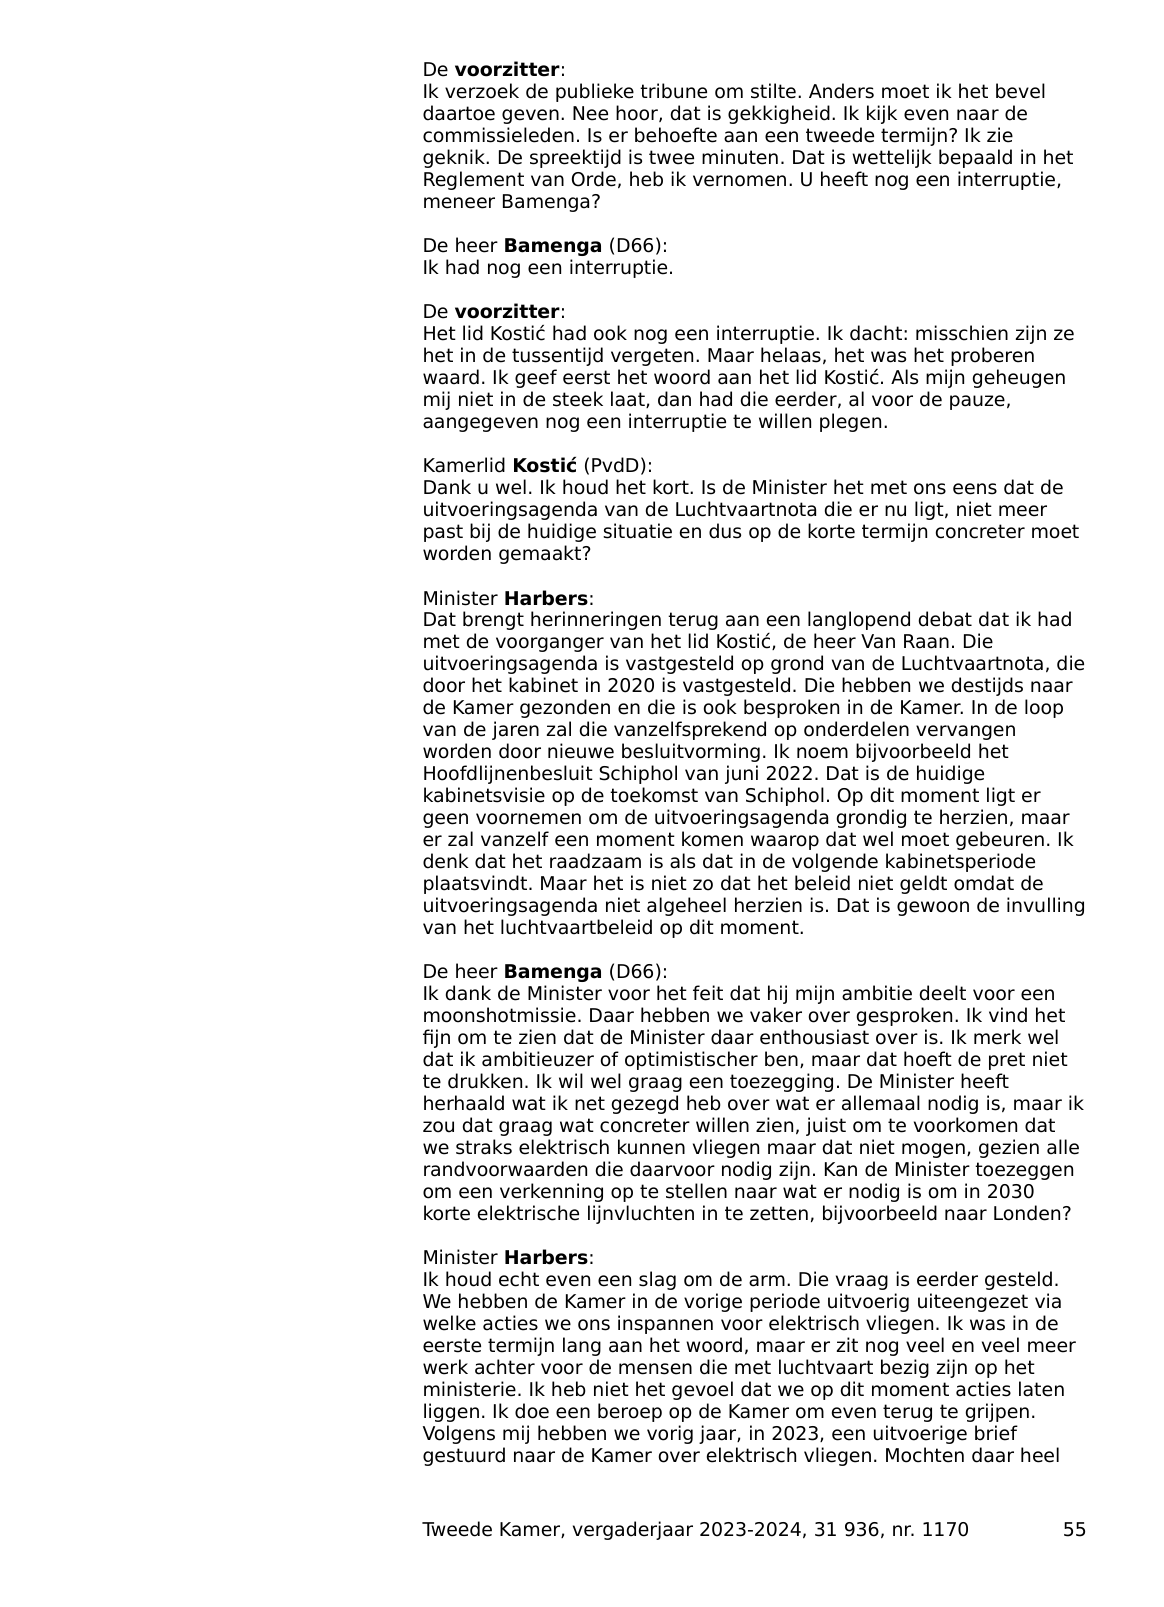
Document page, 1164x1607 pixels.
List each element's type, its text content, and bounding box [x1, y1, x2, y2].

text Ik verzoek de publieke tribune om stilte. Anders moet ik het bevel daartoe geven. Nee hoor, dat is gekkigheid. Ik kijk even naar de commissieleden. Is er behoefte aan een tweede termijn? Ik zie geknik. De spreektijd is twee minuten. Dat is wettelijk bepaald in het Reglement van Orde, heb ik vernomen. U heeft nog een interruptie, meneer Bamenga? [422, 81, 1087, 213]
text Dank u wel. Ik houd het kort. Is de Minister het met ons eens dat de uitvoeringsagenda van de Luchtvaartnota die er nu ligt, niet meer past bij de huidige situatie en dus op de korte termijn concreter moet worden gemaakt? [422, 477, 1087, 565]
text Ik dank de Minister voor het feit dat hij mijn ambitie deelt voor een moonshotmissie. Daar hebben we vaker over gesproken. Ik vind het fijn om te zien dat de Minister daar enthousiast over is. Ik merk wel dat ik ambitieuzer of optimistischer ben, maar dat hoeft de pret niet te drukken. Ik wil wel graag een toezegging. De Minister heeft herhaald wat ik net gezegd heb over wat er allemaal nodig is, maar ik zou dat graag wat concreter willen zien, juist om te voorkomen dat we straks elektrisch kunnen vliegen maar dat niet mogen, gezien alle randvoorwaarden die daarvoor nodig zijn. Kan de Minister toezeggen om een verkenning op te stellen naar wat er nodig is om in 2030 korte elektrische lijnvluchten in te zetten, bijvoorbeeld naar Londen? [422, 983, 1087, 1225]
text De heer Bamenga (D66): [422, 235, 1087, 257]
text Minister Harbers: [422, 587, 1087, 609]
text Het lid Kostić had ook nog een interruptie. Ik dacht: misschien zijn ze het in de tussentijd vergeten. Maar helaas, het was het proberen waard. Ik geef eerst het woord aan het lid Kostić. Als mijn geheugen mij niet in de steek laat, dan had die eerder, al voor de pauze, aangegeven nog een interruptie te willen plegen. [422, 323, 1087, 433]
text Kamerlid Kostić (PvdD): [422, 455, 1087, 477]
text Ik had nog een interruptie. [422, 257, 1087, 279]
text De heer Bamenga (D66): [422, 961, 1087, 983]
text De voorzitter: [422, 59, 1087, 81]
text Ik houd echt even een slag om de arm. Die vraag is eerder gesteld. We hebben de Kamer in de vorige periode uitvoerig uiteengezet via welke acties we ons inspannen voor elektrisch vliegen. Ik was in de eerste termijn lang aan het woord, maar er zit nog veel en veel meer werk achter voor de mensen die met luchtvaart bezig zijn op het ministerie. Ik heb niet het gevoel dat we op dit moment acties laten liggen. Ik doe een beroep op de Kamer om even terug te grijpen. Volgens mij hebben we vorig jaar, in 2023, een uitvoerige brief gestuurd naar de Kamer over elektrisch vliegen. Mochten daar heel [422, 1269, 1087, 1467]
text Minister Harbers: [422, 1247, 1087, 1269]
text Dat brengt herinneringen terug aan een langlopend debat dat ik had met de voorganger van het lid Kostić, de heer Van Raan. Die uitvoeringsagenda is vastgesteld op grond van de Luchtvaartnota, die door het kabinet in 2020 is vastgesteld. Die hebben we destijds naar de Kamer gezonden en die is ook besproken in de Kamer. In de loop van de jaren zal die vanzelfsprekend op onderdelen vervangen worden door nieuwe besluitvorming. Ik noem bijvoorbeeld het Hoofdlijnenbesluit Schiphol van juni 2022. Dat is de huidige kabinetsvisie op de toekomst van Schiphol. Op dit moment ligt er geen voornemen om de uitvoeringsagenda grondig te herzien, maar er zal vanzelf een moment komen waarop dat wel moet gebeuren. Ik denk dat het raadzaam is als dat in de volgende kabinetsperiode plaatsvindt. Maar het is niet zo dat het beleid niet geldt omdat de uitvoeringsagenda niet algeheel herzien is. Dat is gewoon de invulling van het luchtvaartbeleid op dit moment. [422, 609, 1087, 939]
text De voorzitter: [422, 301, 1087, 323]
